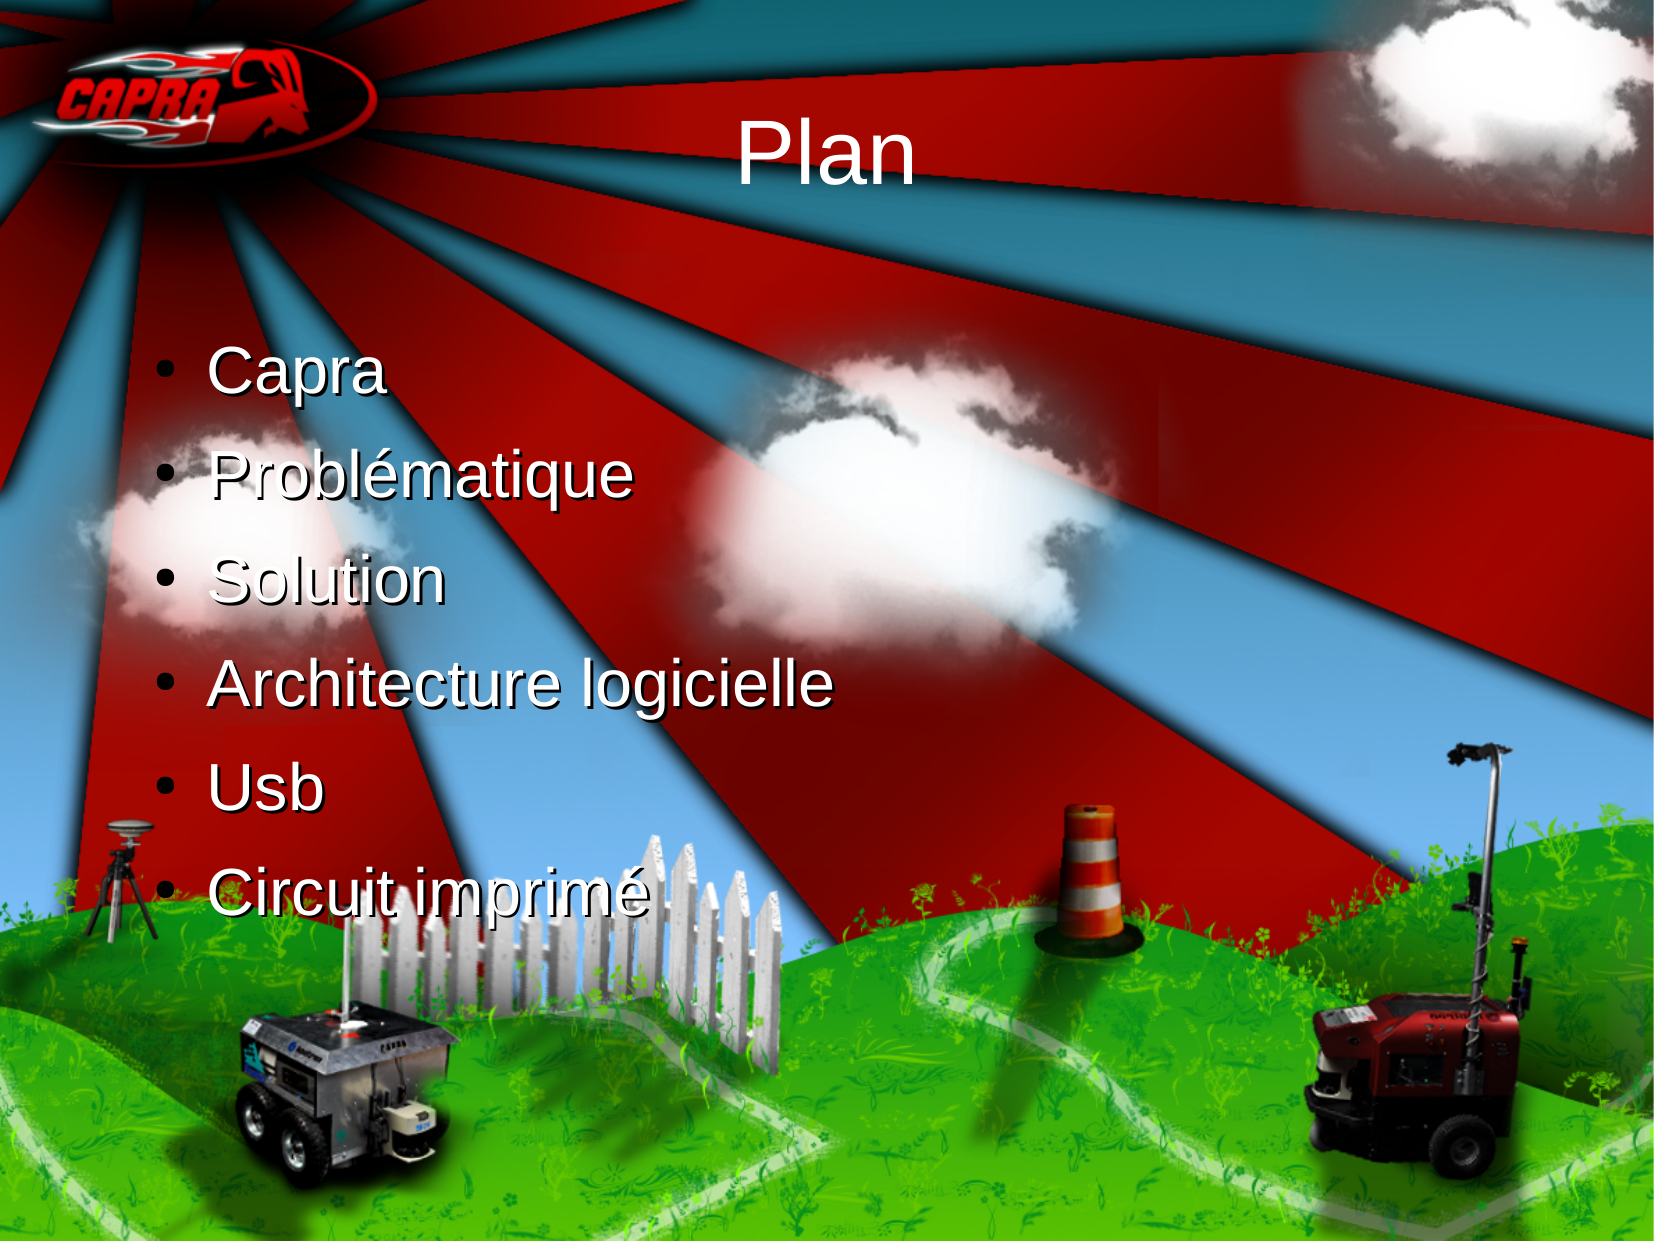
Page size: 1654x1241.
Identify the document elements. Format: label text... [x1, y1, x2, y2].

list Capra Problématique Solution Architecture logicielle Usb Circuit imprimé [135, 333, 1625, 1152]
picture [0, 0, 1654, 1241]
title Plan [82, 49, 1571, 257]
